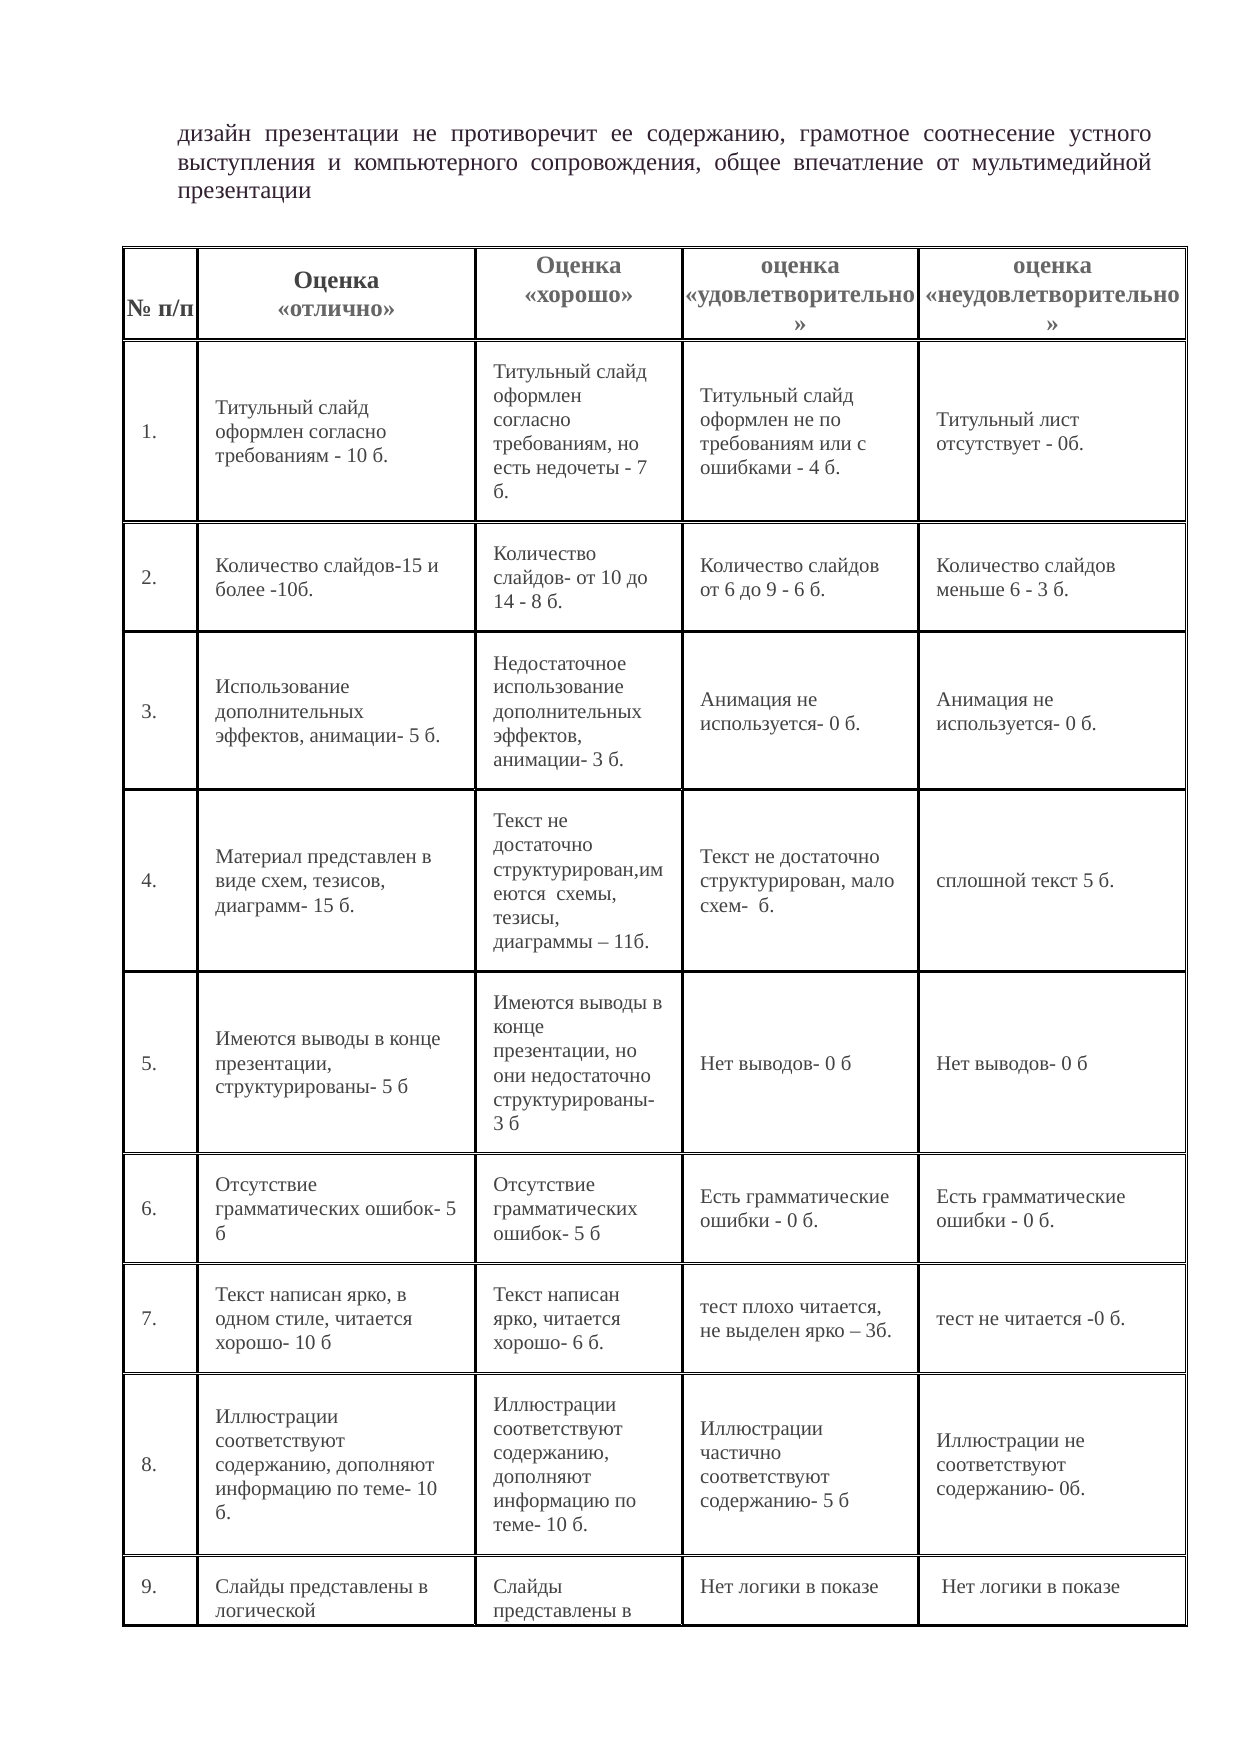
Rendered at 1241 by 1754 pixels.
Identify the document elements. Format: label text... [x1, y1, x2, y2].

table_cell Анимация не используется- 0 б. [684, 633, 917, 788]
table_cell тест плохо читается, не выделен ярко – 3б. [684, 1265, 917, 1371]
table_cell Количество слайдов меньше 6 - 3 б. [920, 524, 1185, 630]
table_cell Отсутствие грамматических ошибок- 5 б [199, 1155, 474, 1262]
table_cell Недостаточное использование дополнительных эффектов, анимации- 3 б. [477, 633, 681, 788]
table_cell 5. [125, 973, 196, 1152]
table_header Оценка «хорошо» [477, 249, 681, 338]
table_cell Нет выводов- 0 б [920, 973, 1185, 1152]
table_cell сплошной текст 5 б. [920, 791, 1185, 970]
table_cell Есть грамматические ошибки - 0 б. [920, 1155, 1185, 1262]
table_cell Нет логики в показе [920, 1557, 1185, 1623]
table_cell Количество слайдов- от 10 до 14 - 8 б. [477, 524, 681, 630]
table_cell Иллюстрации частично соответствуют содержанию- 5 б [684, 1375, 917, 1553]
table_header Оценка «отлично» [199, 249, 474, 338]
table_cell Титульный слайд оформлен согласно требованиям, но есть недочеты - 7 б. [477, 342, 681, 520]
table_cell 4. [125, 791, 196, 970]
table_cell Титульный слайд оформлен не по требованиям или с ошибками - 4 б. [684, 342, 917, 520]
table_cell 9. [125, 1557, 196, 1623]
table_cell Материал представлен в виде схем, тезисов, диаграмм- 15 б. [199, 791, 474, 970]
table_cell Имеются выводы в конце презентации, но они недостаточно структурированы- 3 б [477, 973, 681, 1152]
table_header № п/п [125, 249, 196, 338]
text дизайн презентации не противоречит ее содержанию, грамотное соотнесение устного выступления и компьютерного сопровождения, общее впечатление от мультимедийной презентации [177, 118, 1152, 204]
table_cell тест не читается -0 б. [920, 1265, 1185, 1371]
table_cell Иллюстрации соответствуют содержанию, дополняют информацию по теме- 10 б. [477, 1375, 681, 1553]
table_cell Есть грамматические ошибки - 0 б. [684, 1155, 917, 1262]
table_header оценка «неудовлетворительно» [920, 249, 1185, 338]
table_cell Титульный лист отсутствует - 0б. [920, 342, 1185, 520]
table_cell Иллюстрации соответствуют содержанию, дополняют информацию по теме- 10 б. [199, 1375, 474, 1553]
table_cell Нет выводов- 0 б [684, 973, 917, 1152]
table_cell Текст написан ярко, в одном стиле, читается хорошо- 10 б [199, 1265, 474, 1371]
table_cell Слайды представлены в логической [199, 1557, 474, 1623]
table_cell Анимация не используется- 0 б. [920, 633, 1185, 788]
table_cell Имеются выводы в конце презентации, структурированы- 5 б [199, 973, 474, 1152]
table_cell Количество слайдов от 6 до 9 - 6 б. [684, 524, 917, 630]
table_cell Использование дополнительных эффектов, анимации- 5 б. [199, 633, 474, 788]
table_cell Текст написан ярко, читается хорошо- 6 б. [477, 1265, 681, 1371]
table_header оценка «удовлетворительно» [684, 249, 917, 338]
table_cell 7. [125, 1265, 196, 1371]
table_cell 1. [125, 342, 196, 520]
table_cell Количество слайдов-15 и более -10б. [199, 524, 474, 630]
table_cell Слайды представлены в [477, 1557, 681, 1623]
table_cell Нет логики в показе [684, 1557, 917, 1623]
table_cell 8. [125, 1375, 196, 1553]
table_cell 3. [125, 633, 196, 788]
table_cell Отсутствие грамматических ошибок- 5 б [477, 1155, 681, 1262]
table_cell Текст не достаточно структурирован,имеются схемы, тезисы, диаграммы – 11б. [477, 791, 681, 970]
table_cell Титульный слайд оформлен согласно требованиям - 10 б. [199, 342, 474, 520]
table_cell 2. [125, 524, 196, 630]
table_cell Текст не достаточно структурирован, мало схем- б. [684, 791, 917, 970]
table_cell Иллюстрации не соответствуют содержанию- 0б. [920, 1375, 1185, 1553]
table_cell 6. [125, 1155, 196, 1262]
